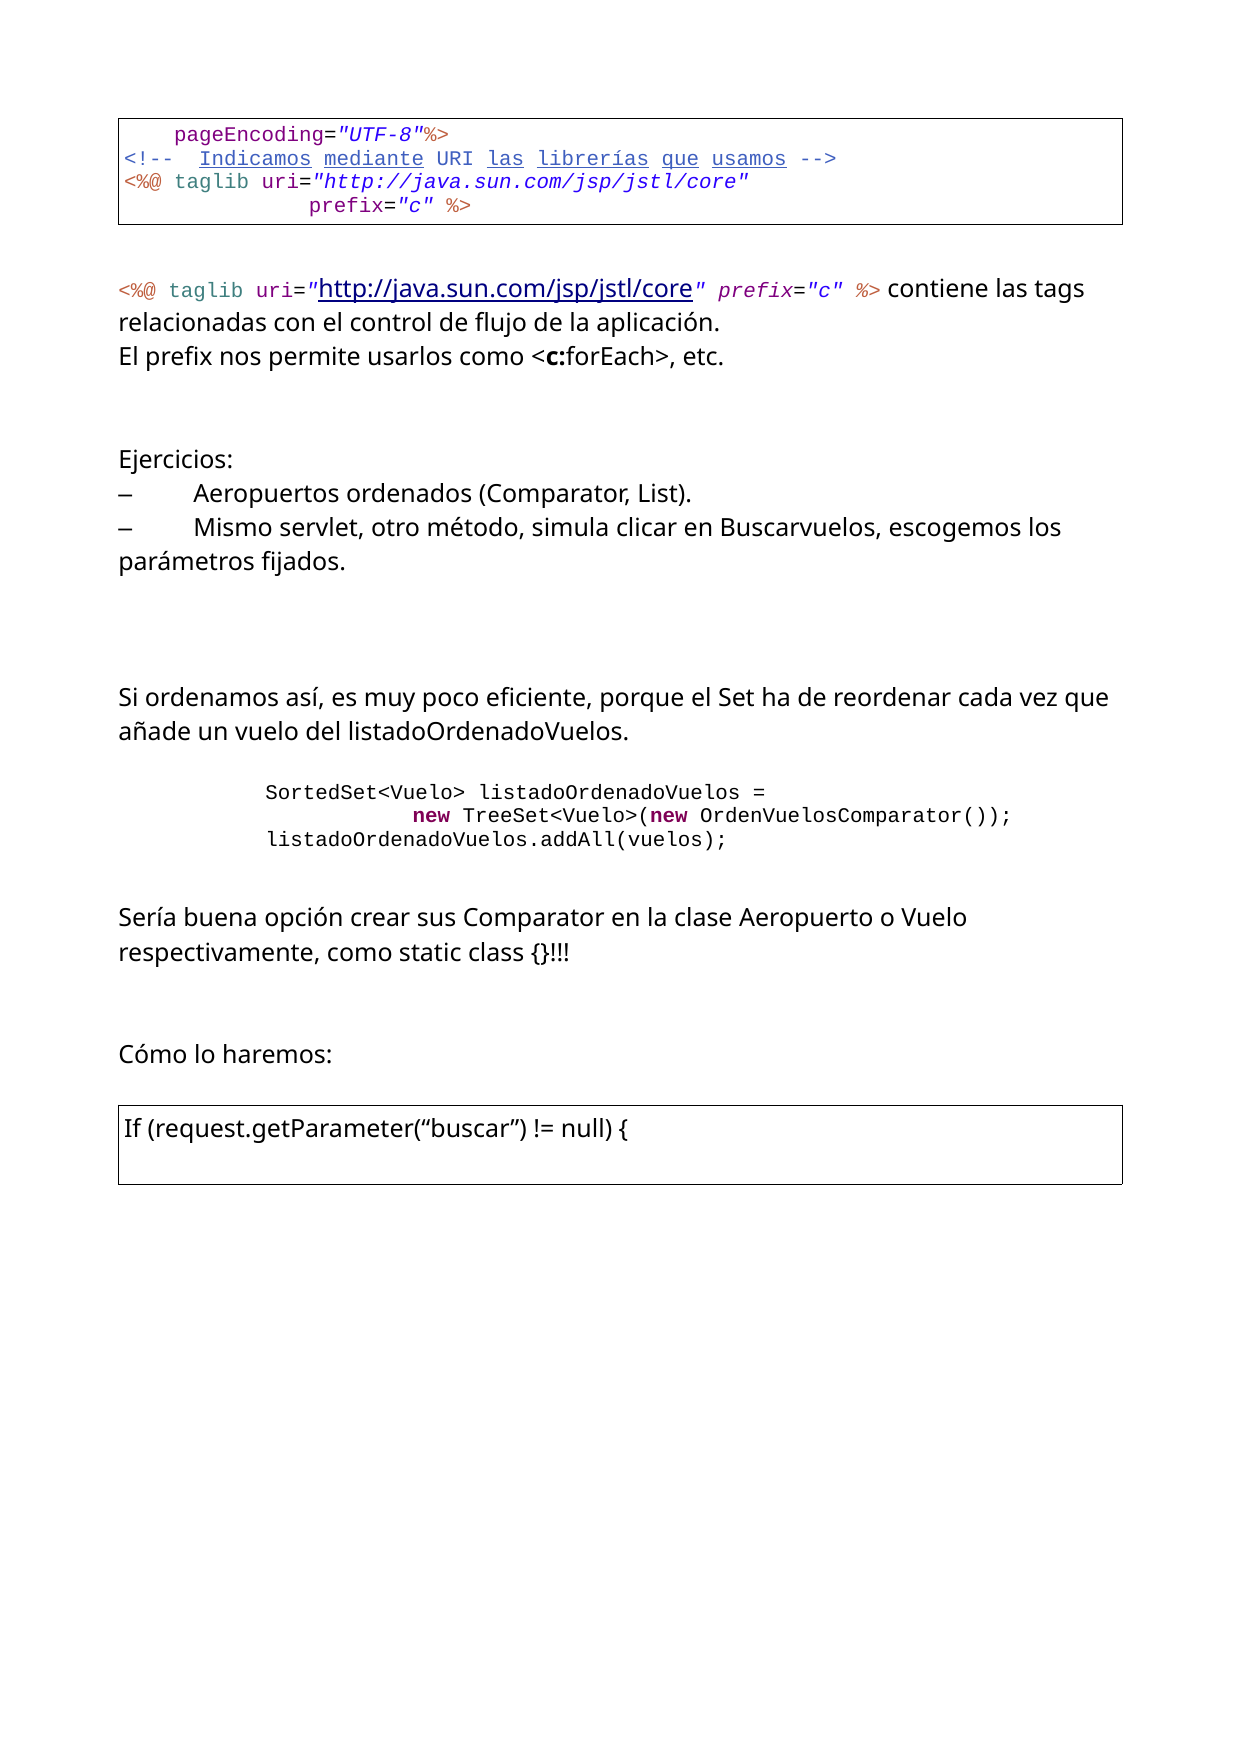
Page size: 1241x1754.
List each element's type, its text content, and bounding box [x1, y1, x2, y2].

text SortedSet<Vuelo> listadoOrdenadoVuelos = [118, 782, 1122, 806]
text listadoOrdenadoVuelos.addAll(vuelos); [118, 829, 1122, 853]
list Aeropuertos ordenados (Comparator, List). [118, 475, 1122, 509]
table_header pageEncoding="UTF-8"%> <!-- Indicamos mediante URI las librerías que usamos --> <%@ taglib uri="http://java.sun.com/jsp/jstl/core" prefix="c" %> [119, 119, 1122, 224]
list Mismo servlet, otro método, simula clicar en Buscarvuelos, escogemos los parámetros fijados. [118, 509, 1122, 577]
text El prefix nos permite usarlos como <c:forEach>, etc. [118, 339, 1122, 373]
text Sería buena opción crear sus Comparator en la clase Aeropuerto o Vuelo respectivamente, como static class {}!!! [118, 900, 1122, 968]
text Ejercicios: [118, 441, 1122, 475]
text <%@ taglib uri="http://java.sun.com/jsp/jstl/core" prefix="c" %> contiene las tags relacionadas con el control de flujo de la aplicación. [118, 271, 1122, 339]
text Cómo lo haremos: [118, 1036, 1122, 1070]
table_header If (request.getParameter(“buscar”) != null) { [119, 1106, 1122, 1184]
text new TreeSet<Vuelo>(new OrdenVuelosComparator()); [118, 806, 1122, 829]
text Si ordenamos así, es muy poco eficiente, porque el Set ha de reordenar cada vez que añade un vuelo del listadoOrdenadoVuelos. [118, 680, 1122, 748]
